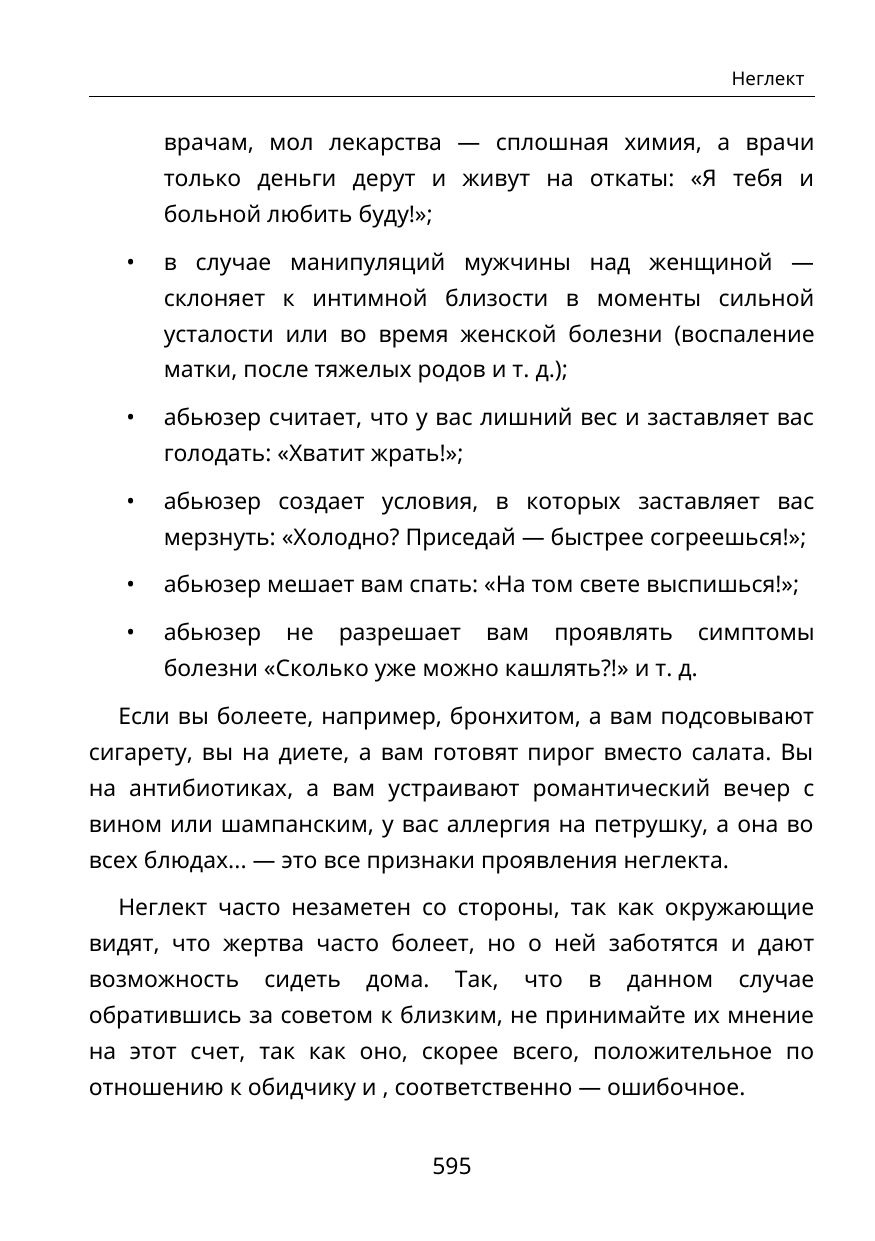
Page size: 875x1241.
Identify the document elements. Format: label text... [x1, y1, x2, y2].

text Если вы болеете, например, бронхитом, а вам подсовывают сигарету, вы на диете, а вам готовят пирог вместо салата. Вы на антибиотиках, а вам устраивают романтический вечер с вином или шампанским, у вас аллергия на петрушку, а она во всех блюдах... — это все признаки проявления неглекта. [88, 700, 815, 875]
text Неглект часто незаметен со стороны, так как окружающие видят, что жертва часто болеет, но о ней заботятся и дают возможность сидеть дома. Так, что в данном случае обратившись за советом к близким, не принимайте их мнение на этот счет, так как оно, скорее всего, положительное по отношению к обидчику и , соответственно — ошибочное. [88, 891, 815, 1102]
list абьюзер считает, что у вас лишний вес и заставляет вас голодать: «Хватит жрать!»; [126, 401, 815, 468]
list абьюзер мешает вам спать: «На том свете выспишься!»; [126, 568, 815, 600]
list врачам, мол лекарства — сплошная химия, а врачи только деньги дерут и живут на откаты: «Я тебя и больной любить буду!»; [126, 126, 815, 229]
list в случае манипуляций мужчины над женщиной — склоняет к интимной близости в моменты сильной усталости или во время женской болезни (воспаление матки, после тяжелых родов и т. д.); [126, 246, 815, 385]
list абьюзер создает условия, в которых заставляет вас мерзнуть: «Холодно? Приседай — быстрее согреешься!»; [126, 485, 815, 552]
list абьюзер не разрешает вам проявлять симптомы болезни «Сколько уже можно кашлять?!» и т. д. [126, 616, 815, 683]
